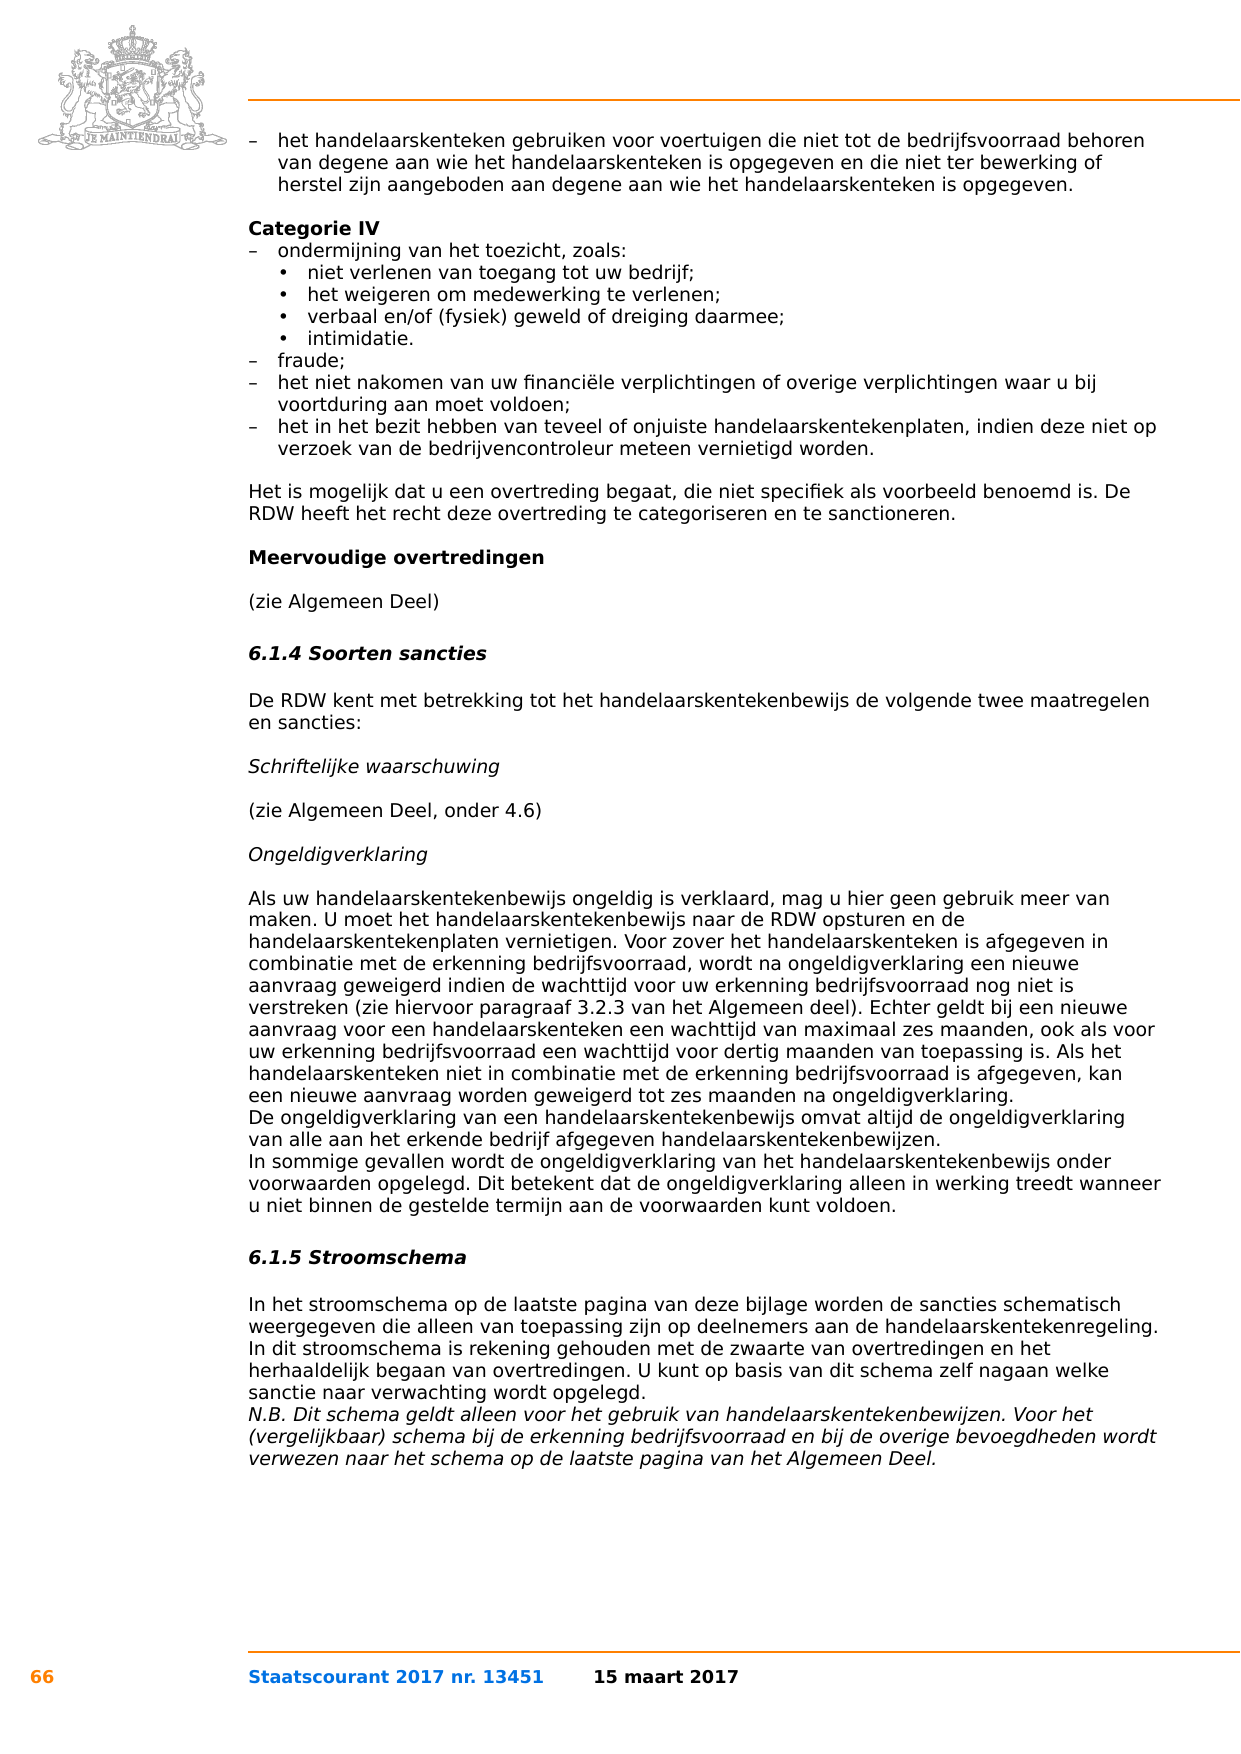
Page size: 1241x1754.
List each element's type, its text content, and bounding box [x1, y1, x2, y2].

text Categorie IV [248, 218, 1163, 240]
text De ongeldigverklaring van een handelaarskentekenbewijs omvat altijd de ongeldigverklaring van alle aan het erkende bedrijf afgegeven handelaarskentekenbewijzen. [248, 1107, 1163, 1151]
text Het is mogelijk dat u een overtreding begaat, die niet specifiek als voorbeeld benoemd is. De RDW heeft het recht deze overtreding te categoriseren en te sanctioneren. [248, 481, 1163, 525]
subtitle 6.1.4 Soorten sancties [248, 643, 1163, 665]
text Als uw handelaarskentekenbewijs ongeldig is verklaard, mag u hier geen gebruik meer van maken. U moet het handelaarskentekenbewijs naar de RDW opsturen en de handelaarskentekenplaten vernietigen. Voor zover het handelaarskenteken is afgegeven in combinatie met de erkenning bedrijfsvoorraad, wordt na ongeldigverklaring een nieuwe aanvraag geweigerd indien de wachttijd voor uw erkenning bedrijfsvoorraad nog niet is verstreken (zie hiervoor paragraaf 3.2.3 van het Algemeen deel). Echter geldt bij een nieuwe aanvraag voor een handelaarskenteken een wachttijd van maximaal zes maanden, ook als voor uw erkenning bedrijfsvoorraad een wachttijd voor dertig maanden van toepassing is. Als het handelaarskenteken niet in combinatie met de erkenning bedrijfsvoorraad is afgegeven, kan een nieuwe aanvraag worden geweigerd tot zes maanden na ongeldigverklaring. [248, 887, 1163, 1107]
text – het handelaarskenteken gebruiken voor voertuigen die niet tot de bedrijfsvoorraad behoren van degene aan wie het handelaarskenteken is opgegeven en die niet ter bewerking of herstel zijn aangeboden aan degene aan wie het handelaarskenteken is opgegeven. [248, 130, 1163, 196]
text • intimidatie. [278, 328, 1163, 349]
text – het niet nakomen van uw financiële verplichtingen of overige verplichtingen waar u bij voortduring aan moet voldoen; [248, 372, 1163, 416]
text In het stroomschema op de laatste pagina van deze bijlage worden de sancties schematisch weergegeven die alleen van toepassing zijn op deelnemers aan de handelaarskentekenregeling. In dit stroomschema is rekening gehouden met de zwaarte van overtredingen en het herhaaldelijk begaan van overtredingen. U kunt op basis van dit schema zelf nagaan welke sanctie naar verwachting wordt opgelegd. [248, 1294, 1163, 1404]
text – ondermijning van het toezicht, zoals: [248, 240, 1163, 262]
text • niet verlenen van toegang tot uw bedrijf; [278, 262, 1163, 284]
text • het weigeren om medewerking te verlenen; [278, 284, 1163, 306]
text • verbaal en/of (fysiek) geweld of dreiging daarmee; [278, 306, 1163, 328]
text – het in het bezit hebben van teveel of onjuiste handelaarskentekenplaten, indien deze niet op verzoek van de bedrijvencontroleur meteen vernietigd worden. [248, 416, 1163, 459]
text N.B. Dit schema geldt alleen voor het gebruik van handelaarskentekenbewijzen. Voor het (vergelijkbaar) schema bij de erkenning bedrijfsvoorraad en bij de overige bevoegdheden wordt verwezen naar het schema op de laatste pagina van het Algemeen Deel. [248, 1404, 1163, 1470]
subtitle Meervoudige overtredingen [248, 547, 1163, 569]
subtitle Schriftelijke waarschuwing [248, 756, 1163, 778]
subtitle Ongeldigverklaring [248, 843, 1163, 866]
text In sommige gevallen wordt de ongeldigverklaring van het handelaarskentekenbewijs onder voorwaarden opgelegd. Dit betekent dat de ongeldigverklaring alleen in werking treedt wanneer u niet binnen de gestelde termijn aan de voorwaarden kunt voldoen. [248, 1151, 1163, 1217]
text (zie Algemeen Deel, onder 4.6) [248, 800, 1163, 822]
text (zie Algemeen Deel) [248, 591, 1163, 613]
subtitle 6.1.5 Stroomschema [248, 1247, 1163, 1269]
text De RDW kent met betrekking tot het handelaarskentekenbewijs de volgende twee maatregelen en sancties: [248, 690, 1163, 734]
picture [38, 25, 227, 150]
text – fraude; [248, 349, 1163, 372]
